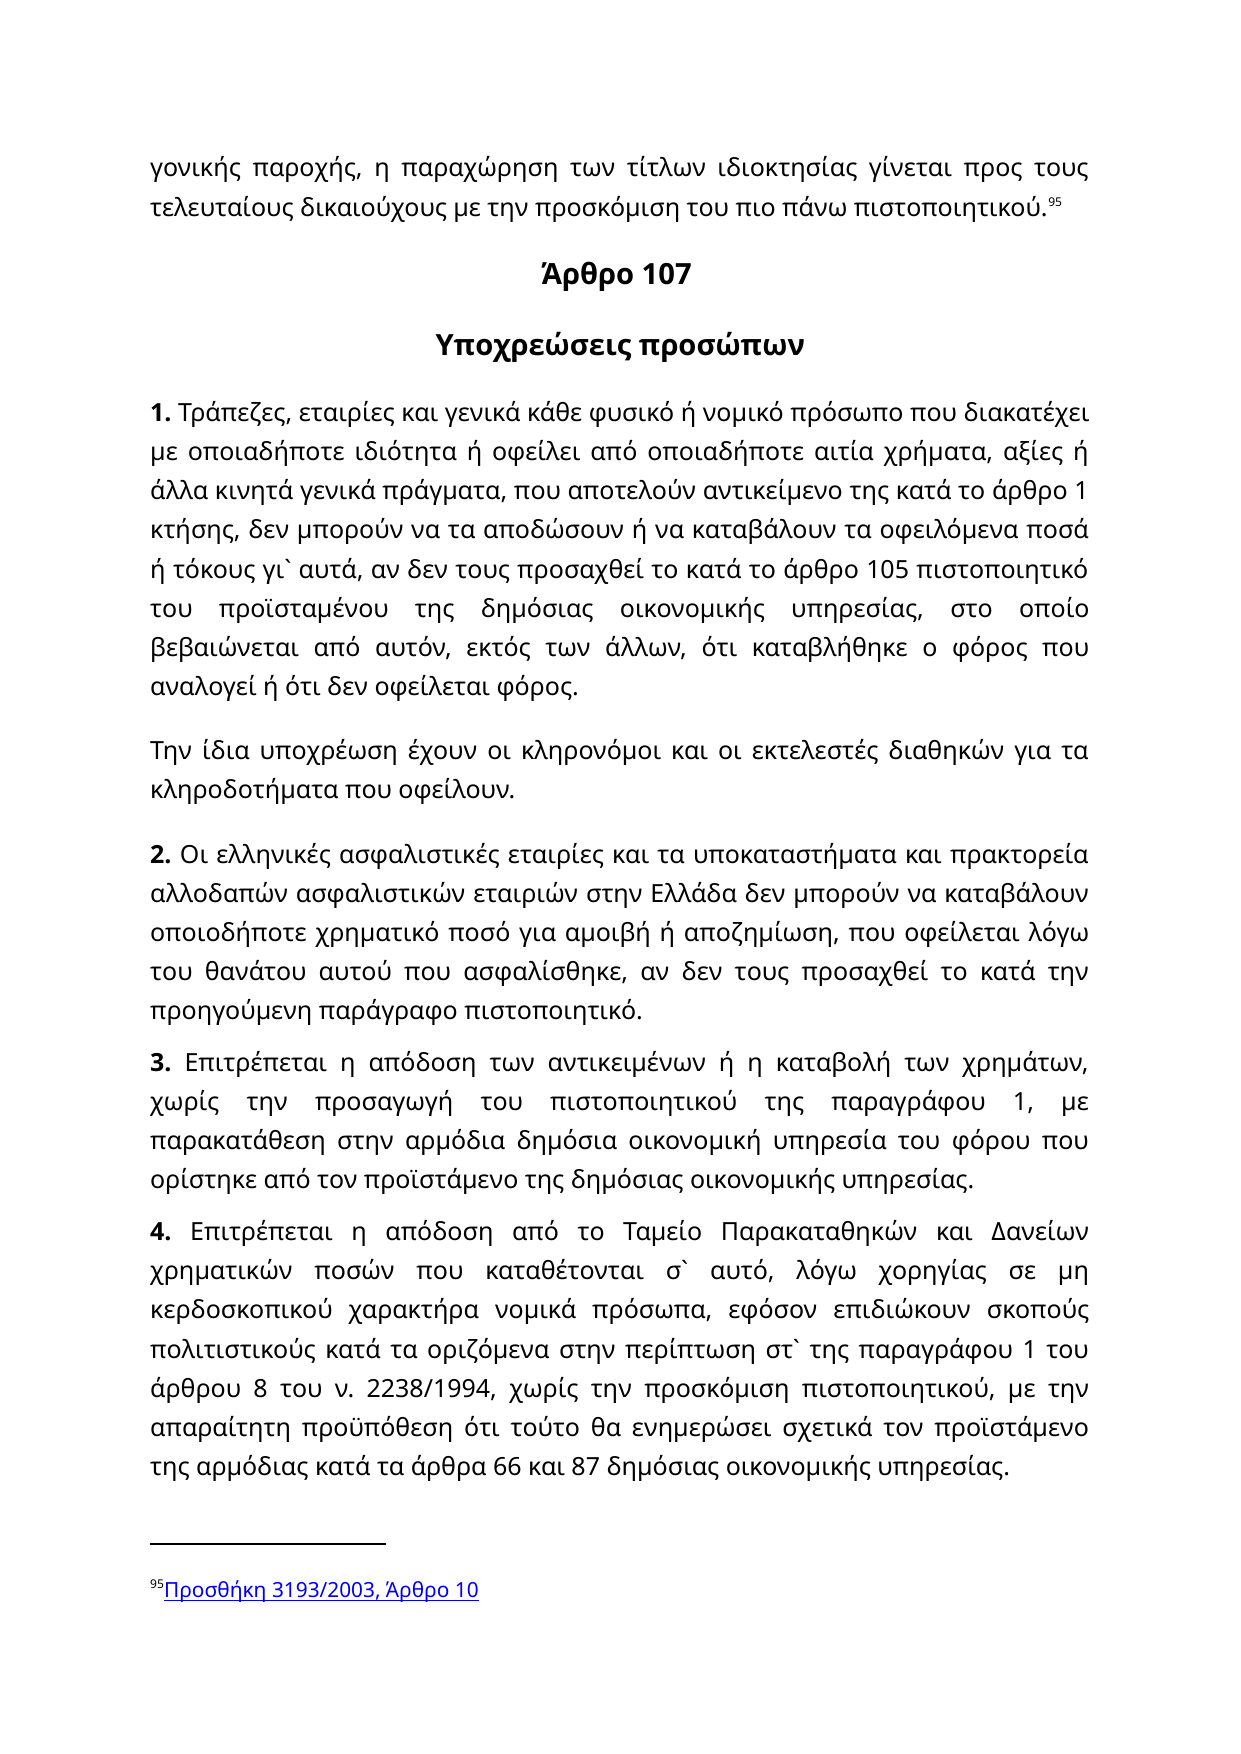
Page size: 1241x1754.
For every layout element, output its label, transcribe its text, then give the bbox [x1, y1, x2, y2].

text γονικής παροχής, η παραχώρηση των τίτλων ιδιοκτησίας γίνεται προς τους τελευταίους δικαιούχους με την προσκόμιση του πιο πάνω πιστοποιητικού. [150, 150, 1090, 223]
subtitle Υποχρεώσεις προσώπων [150, 324, 1090, 364]
text Προσθήκη 3193/2003, Άρθρο 10 [150, 1576, 1090, 1604]
text 4. Επιτρέπεται η απόδοση από το Ταμείο Παρακαταθηκών και Δανείων χρηματικών ποσών που καταθέτονται σ` αυτό, λόγω χορηγίας σε μη κερδοσκοπικού χαρακτήρα νομικά πρόσωπα, εφόσον επιδιώκουν σκοπούς πολιτιστικούς κατά τα οριζόμενα στην περίπτωση στ` της παραγράφου 1 του άρθρου 8 του ν. 2238/1994, χωρίς την προσκόμιση πιστοποιητικού, με την απαραίτητη προϋπόθεση ότι τούτο θα ενημερώσει σχετικά τον προϊστάμενο της αρμόδιας κατά τα άρθρα 66 και 87 δημόσιας οικονομικής υπηρεσίας. [150, 1214, 1090, 1483]
text 3. Επιτρέπεται η απόδοση των αντικειμένων ή η καταβολή των χρημάτων, χωρίς την προσαγωγή του πιστοποιητικού της παραγράφου 1, με παρακατάθεση στην αρμόδια δημόσια οικονομική υπηρεσία του φόρου που ορίστηκε από τον προϊστάμενο της δημόσιας οικονομικής υπηρεσίας. [150, 1044, 1090, 1196]
text Την ίδια υποχρέωση έχουν οι κληρονόμοι και οι εκτελεστές διαθηκών για τα κληροδοτήματα που οφείλουν. [150, 733, 1090, 806]
text 2. Οι ελληνικές ασφαλιστικές εταιρίες και τα υποκαταστήματα και πρακτορεία αλλοδαπών ασφαλιστικών εταιριών στην Ελλάδα δεν μπορούν να καταβάλουν οποιοδήποτε χρηματικό ποσό για αμοιβή ή αποζημίωση, που οφείλεται λόγω του θανάτου αυτού που ασφαλίσθηκε, αν δεν τους προσαχθεί το κατά την προηγούμενη παράγραφο πιστοποιητικό. [150, 836, 1090, 1027]
text 1. Τράπεζες, εταιρίες και γενικά κάθε φυσικό ή νομικό πρόσωπο που διακατέχει με οποιαδήποτε ιδιότητα ή οφείλει από οποιαδήποτε αιτία χρήματα, αξίες ή άλλα κινητά γενικά πράγματα, που αποτελούν αντικείμενο της κατά το άρθρο 1 κτήσης, δεν μπορούν να τα αποδώσουν ή να καταβάλουν τα οφειλόμενα ποσά ή τόκους γι` αυτά, αν δεν τους προσαχθεί το κατά το άρθρο 105 πιστοποιητικό του προϊσταμένου της δημόσιας οικονομικής υπηρεσίας, στο οποίο βεβαιώνεται από αυτόν, εκτός των άλλων, ότι καταβλήθηκε ο φόρος που αναλογεί ή ότι δεν οφείλεται φόρος. [150, 394, 1090, 703]
subtitle Άρθρο 107 [150, 253, 1090, 293]
